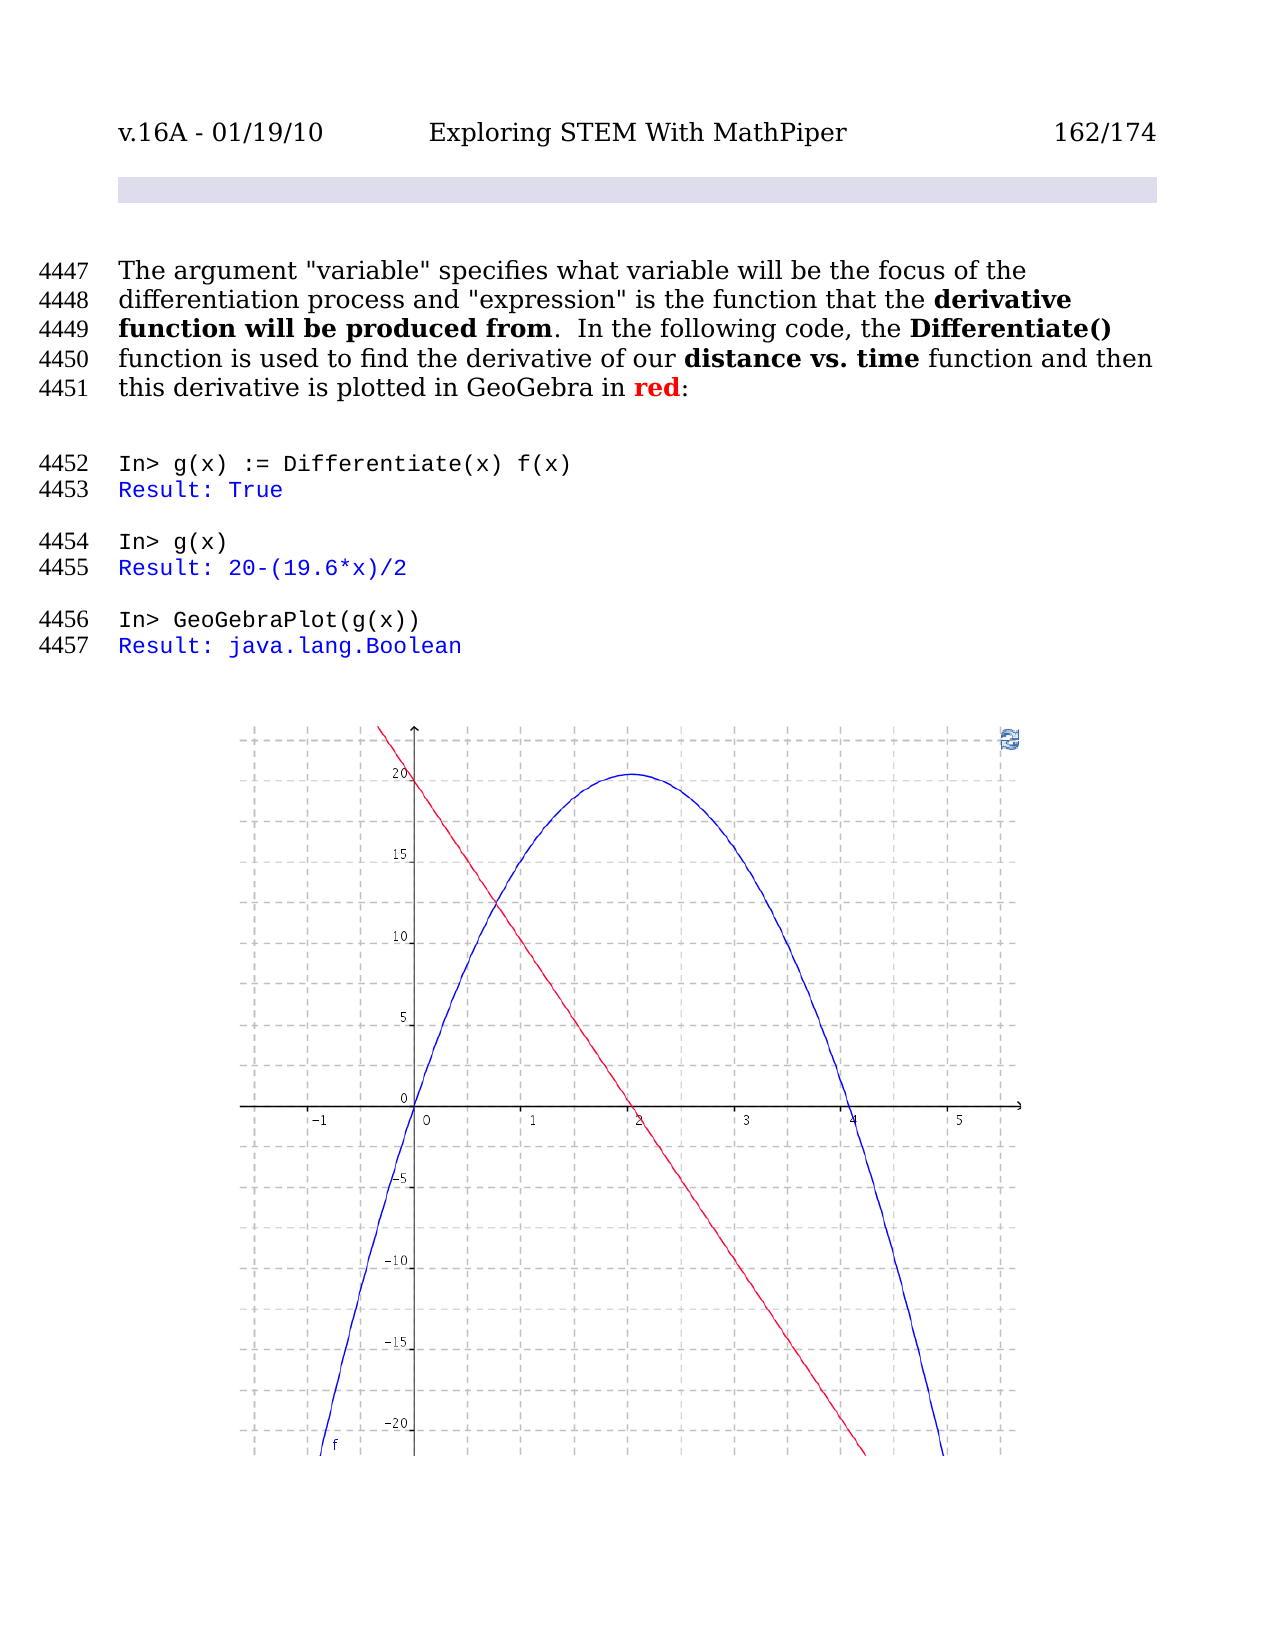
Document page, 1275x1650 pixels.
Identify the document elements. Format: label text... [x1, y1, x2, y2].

text Result: java.lang.Boolean [118, 634, 1157, 660]
picture [239, 726, 1022, 1456]
text Result: 20-(19.6*x)/2 [118, 556, 1157, 582]
table_header [118, 177, 1157, 203]
text In> g(x) [118, 531, 1157, 556]
text Result: True [118, 479, 1157, 504]
text The argument "variable" specifies what variable will be the focus of the differentiation process and "expression" is the function that the derivative function will be produced from. In the following code, the Differentiate() function is used to find the derivative of our distance vs. time function and then this derivative is plotted in GeoGebra in red: [118, 256, 1157, 402]
text In> GeoGebraPlot(g(x)) [118, 608, 1157, 634]
text In> g(x) := Differentiate(x) f(x) [118, 453, 1157, 479]
